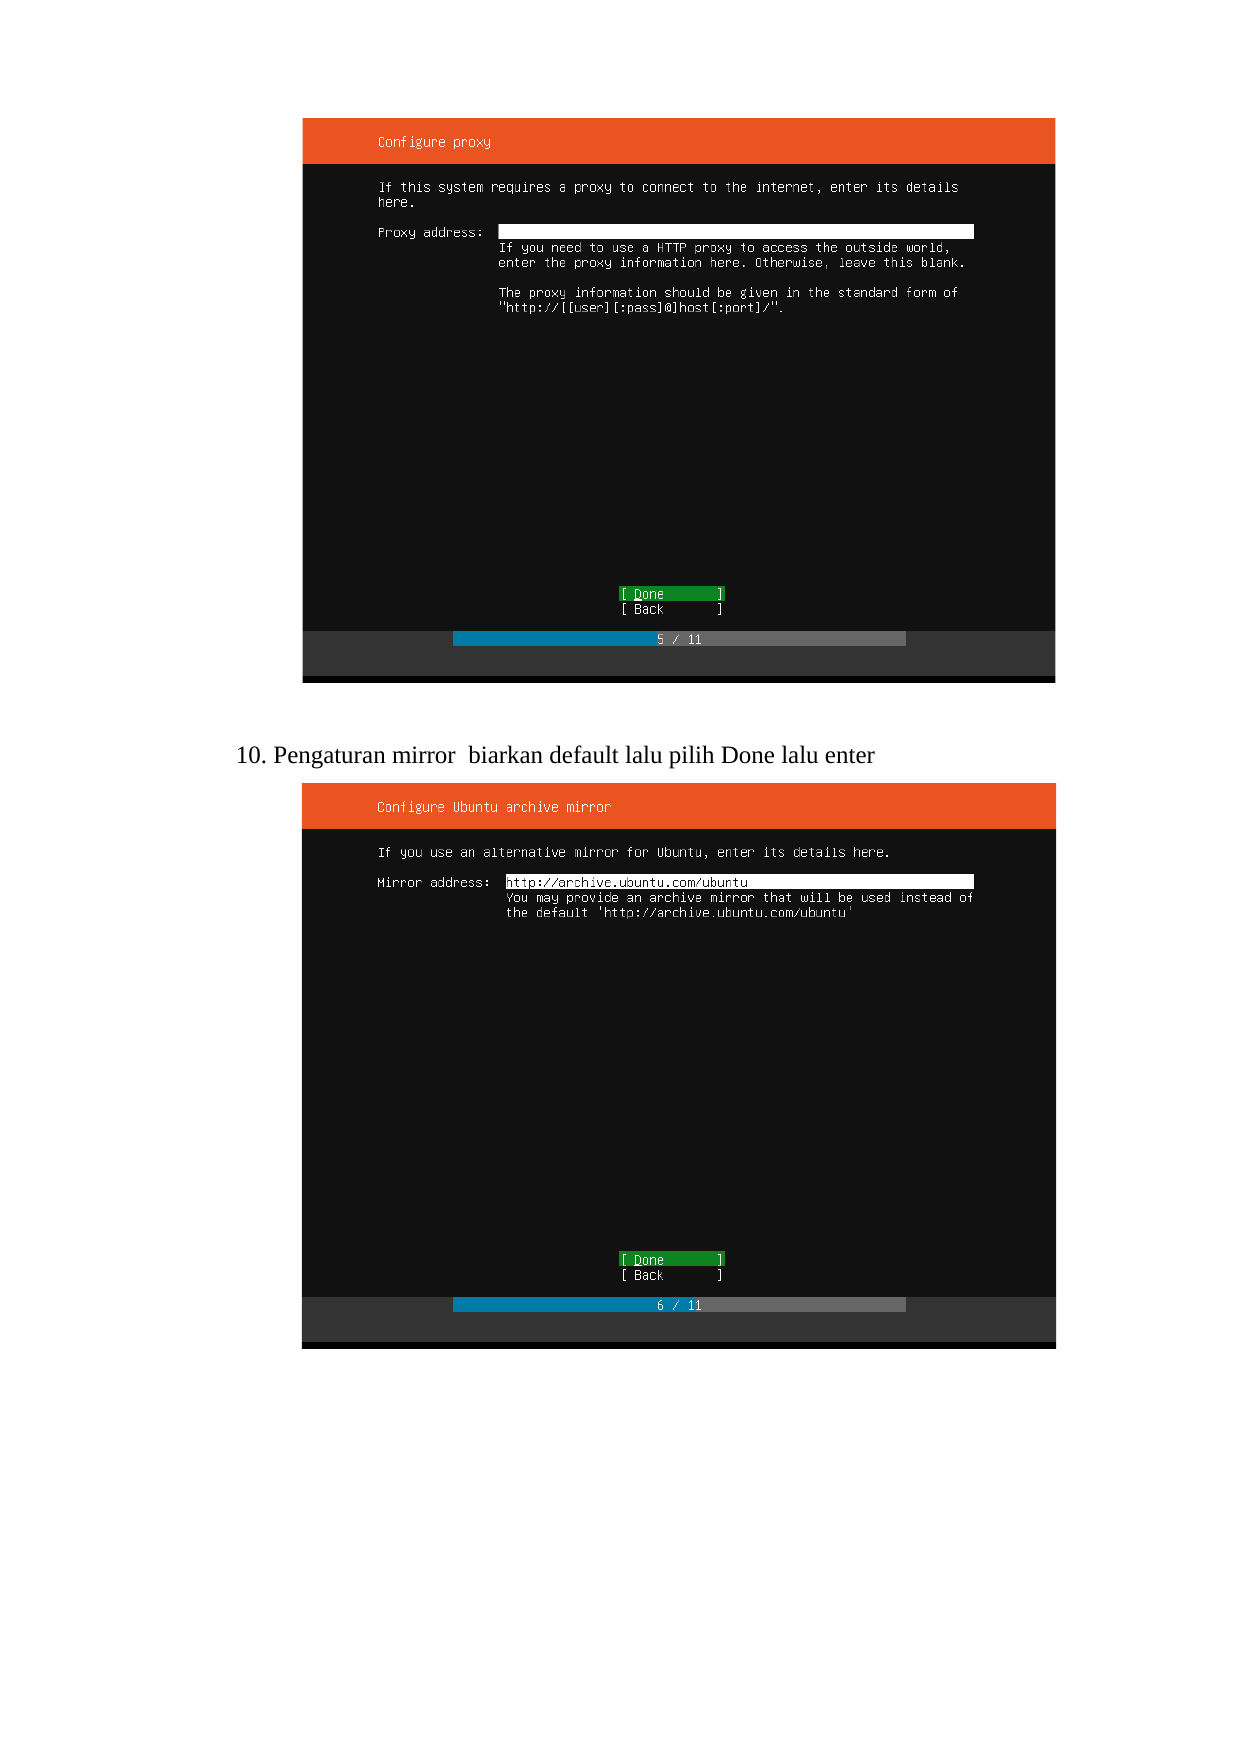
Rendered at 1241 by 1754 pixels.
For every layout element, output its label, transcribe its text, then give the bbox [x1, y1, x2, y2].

picture [302, 118, 1056, 683]
text 10. Pengaturan mirror biarkan default lalu pilih Done lalu enter [236, 740, 1122, 769]
picture [301, 783, 1057, 1349]
